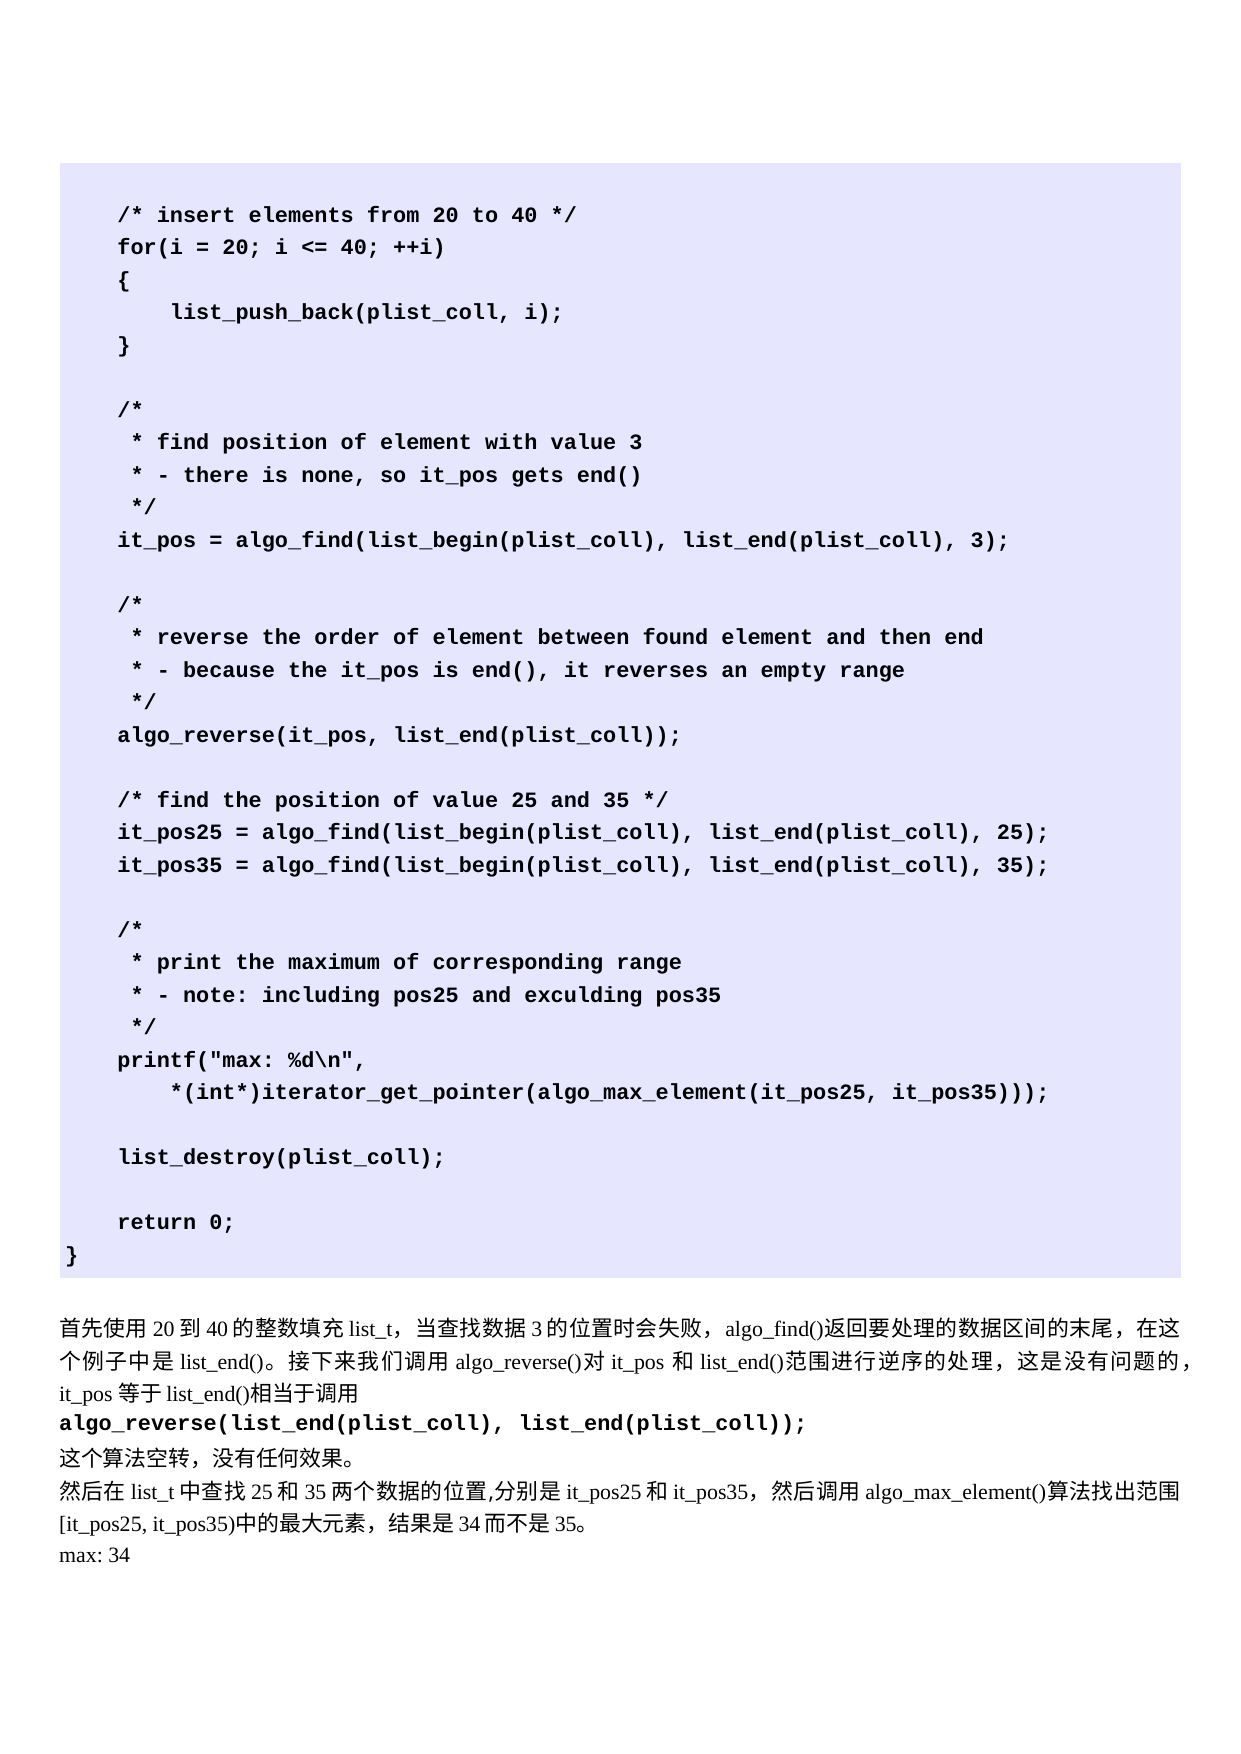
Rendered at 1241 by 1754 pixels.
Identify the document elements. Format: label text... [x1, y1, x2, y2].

text max: 34 [59, 1538, 1181, 1571]
table_header /* insert elements from 20 to 40 */ for(i = 20; i <= 40; ++i) { list_push_back(plist_coll, i); } /* * find position of element with value 3 * - there is none, so it_pos gets end() */ it_pos = algo_find(list_begin(plist_coll), list_end(plist_coll), 3); /* * reverse the order of element between found element and then end * - because the it_pos is end(), it reverses an empty range */ algo_reverse(it_pos, list_end(plist_coll)); /* find the position of value 25 and 35 */ it_pos25 = algo_find(list_begin(plist_coll), list_end(plist_coll), 25); it_pos35 = algo_find(list_begin(plist_coll), list_end(plist_coll), 35); /* * print the maximum of corresponding range * - note: including pos25 and exculding pos35 */ printf("max: %d\n", *(int*)iterator_get_pointer(algo_max_element(it_pos25, it_pos35))); list_destroy(plist_coll); return 0; } [60, 163, 1181, 1278]
text algo_reverse(list_end(plist_coll), list_end(plist_coll)); [59, 1408, 1181, 1441]
text 然后在list_t中查找25和35两个数据的位置,分别是it_pos25和it_pos35，然后调用algo_max_element()算法找出范围[it_pos25, it_pos35)中的最大元素，结果是34而不是35。 [59, 1473, 1181, 1538]
text 首先使用20到40的整数填充list_t，当查找数据3的位置时会失败，algo_find()返回要处理的数据区间的末尾，在这个例子中是list_end()。接下来我们调用algo_reverse()对it_pos 和list_end()范围进行逆序的处理，这是没有问题的，it_pos 等于list_end()相当于调用 [59, 1311, 1181, 1408]
text 这个算法空转，没有任何效果。 [59, 1441, 1181, 1473]
